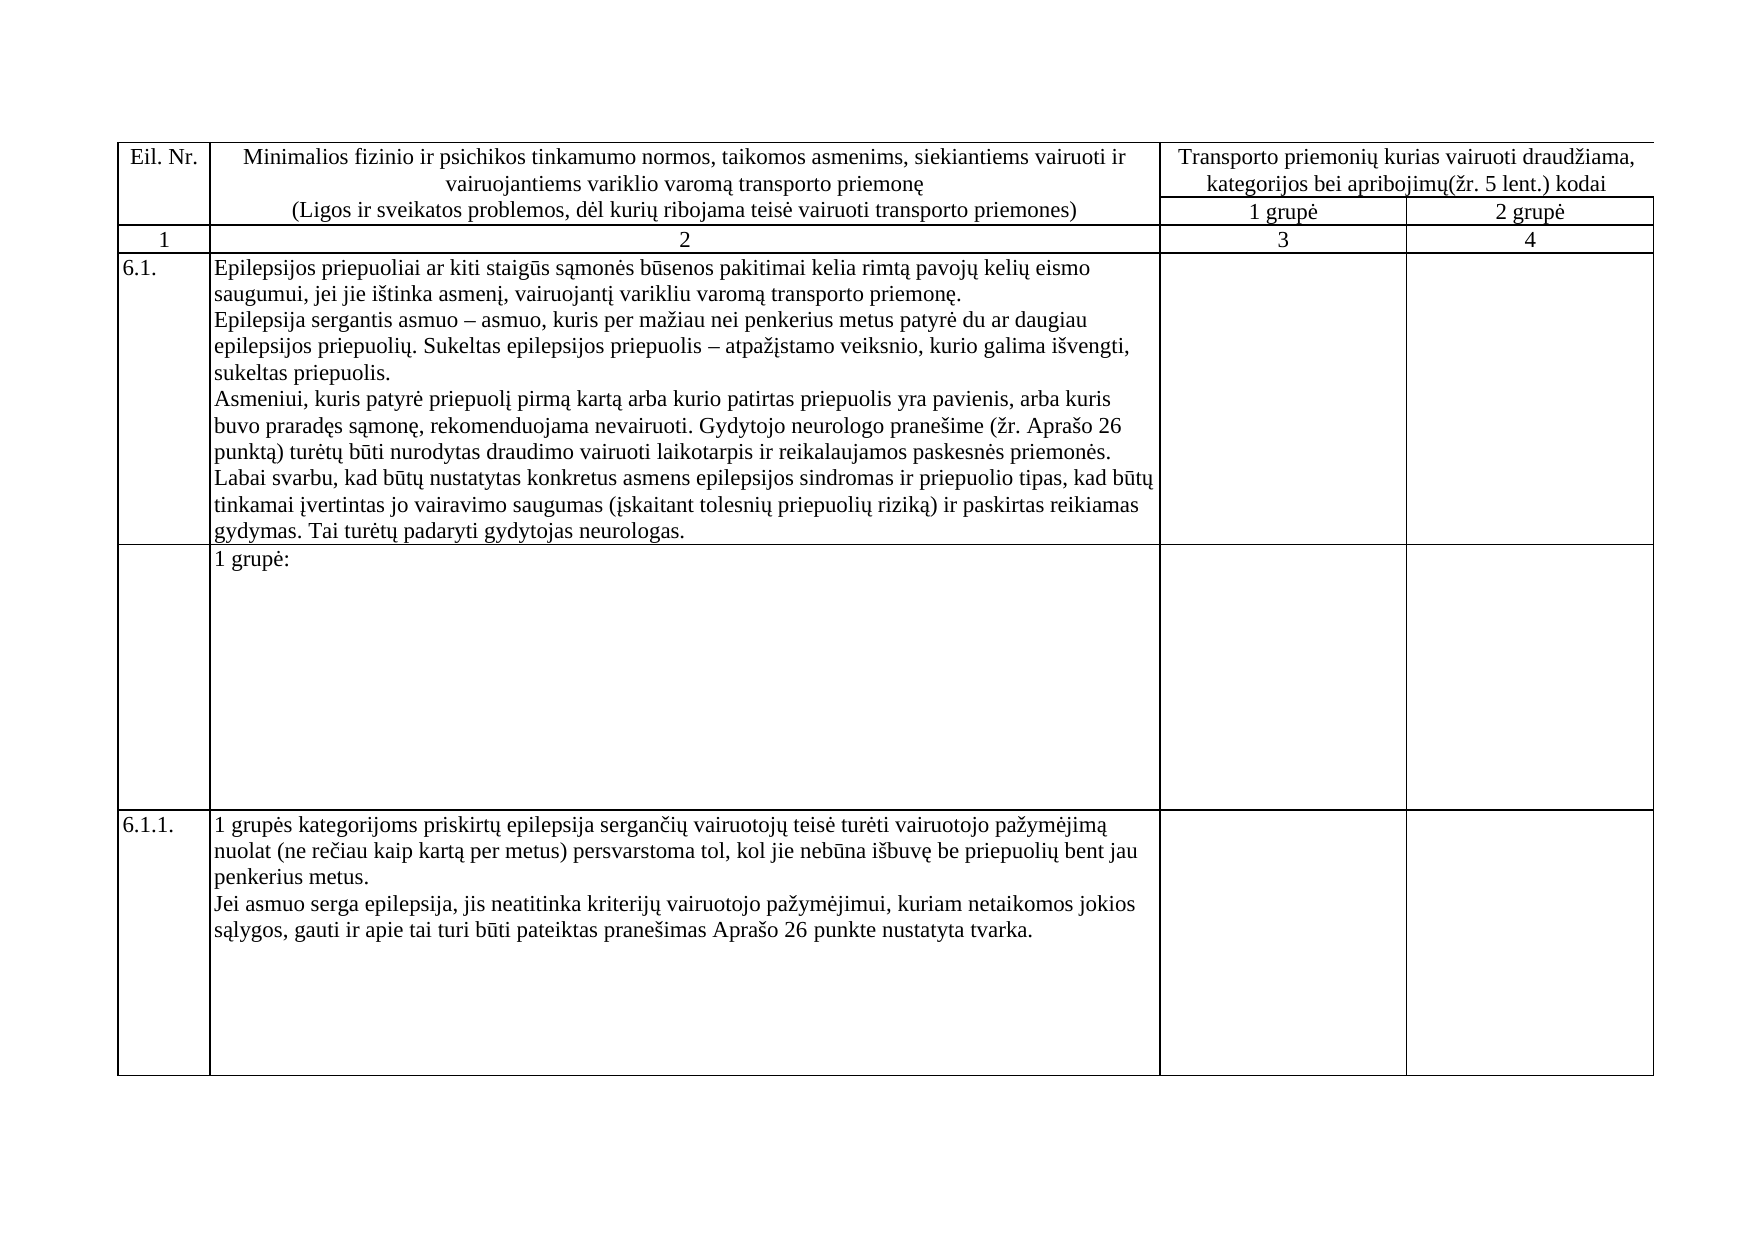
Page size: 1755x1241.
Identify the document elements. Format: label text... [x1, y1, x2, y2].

table_cell 2 grupė [1407, 198, 1653, 224]
table_cell 4 [1407, 226, 1653, 252]
table_cell 3 [1161, 226, 1406, 252]
table_cell [1407, 545, 1653, 809]
table_cell 1 grupė [1161, 198, 1406, 224]
table_header Transporto priemonių kurias vairuoti draudžiama, kategorijos bei apribojimų(žr. 5 lent.) kodai [1161, 143, 1653, 196]
table_cell 6.1.1. [119, 811, 209, 1075]
table_header Minimalios fizinio ir psichikos tinkamumo normos, taikomos asmenims, siekiantiems vairuoti ir vairuojantiems variklio varomą transporto priemonę (Ligos ir sveikatos problemos, dėl kurių ribojama teisė vairuoti transporto priemones) [211, 143, 1159, 224]
table_cell [1407, 811, 1653, 1075]
table_cell 1 [119, 226, 209, 252]
table_cell [1161, 545, 1406, 809]
table_cell [1161, 811, 1406, 1075]
table_cell 6.1. [119, 254, 209, 543]
table_header Eil. Nr. [119, 143, 209, 224]
table_cell [119, 545, 209, 809]
table_cell 2 [211, 226, 1159, 252]
table_cell 1 grupė: [211, 545, 1159, 809]
table_cell [1407, 254, 1653, 543]
table_cell [1161, 254, 1406, 543]
table_cell 1 grupės kategorijoms priskirtų epilepsija sergančių vairuotojų teisė turėti vairuotojo pažymėjimą nuolat (ne rečiau kaip kartą per metus) persvarstoma tol, kol jie nebūna išbuvę be priepuolių bent jau penkerius metus. Jei asmuo serga epilepsija, jis neatitinka kriterijų vairuotojo pažymėjimui, kuriam netaikomos jokios sąlygos, gauti ir apie tai turi būti pateiktas pranešimas Aprašo 26 punkte nustatyta tvarka. [211, 811, 1159, 1075]
table_cell Epilepsijos priepuoliai ar kiti staigūs sąmonės būsenos pakitimai kelia rimtą pavojų kelių eismo saugumui, jei jie ištinka asmenį, vairuojantį varikliu varomą transporto priemonę. Epilepsija sergantis asmuo – asmuo, kuris per mažiau nei penkerius metus patyrė du ar daugiau epilepsijos priepuolių. Sukeltas epilepsijos priepuolis – atpažįstamo veiksnio, kurio galima išvengti, sukeltas priepuolis. Asmeniui, kuris patyrė priepuolį pirmą kartą arba kurio patirtas priepuolis yra pavienis, arba kuris buvo praradęs sąmonę, rekomenduojama nevairuoti. Gydytojo neurologo pranešime (žr. Aprašo 26 punktą) turėtų būti nurodytas draudimo vairuoti laikotarpis ir reikalaujamos paskesnės priemonės. Labai svarbu, kad būtų nustatytas konkretus asmens epilepsijos sindromas ir priepuolio tipas, kad būtų tinkamai įvertintas jo vairavimo saugumas (įskaitant tolesnių priepuolių riziką) ir paskirtas reikiamas gydymas. Tai turėtų padaryti gydytojas neurologas. [211, 254, 1159, 543]
